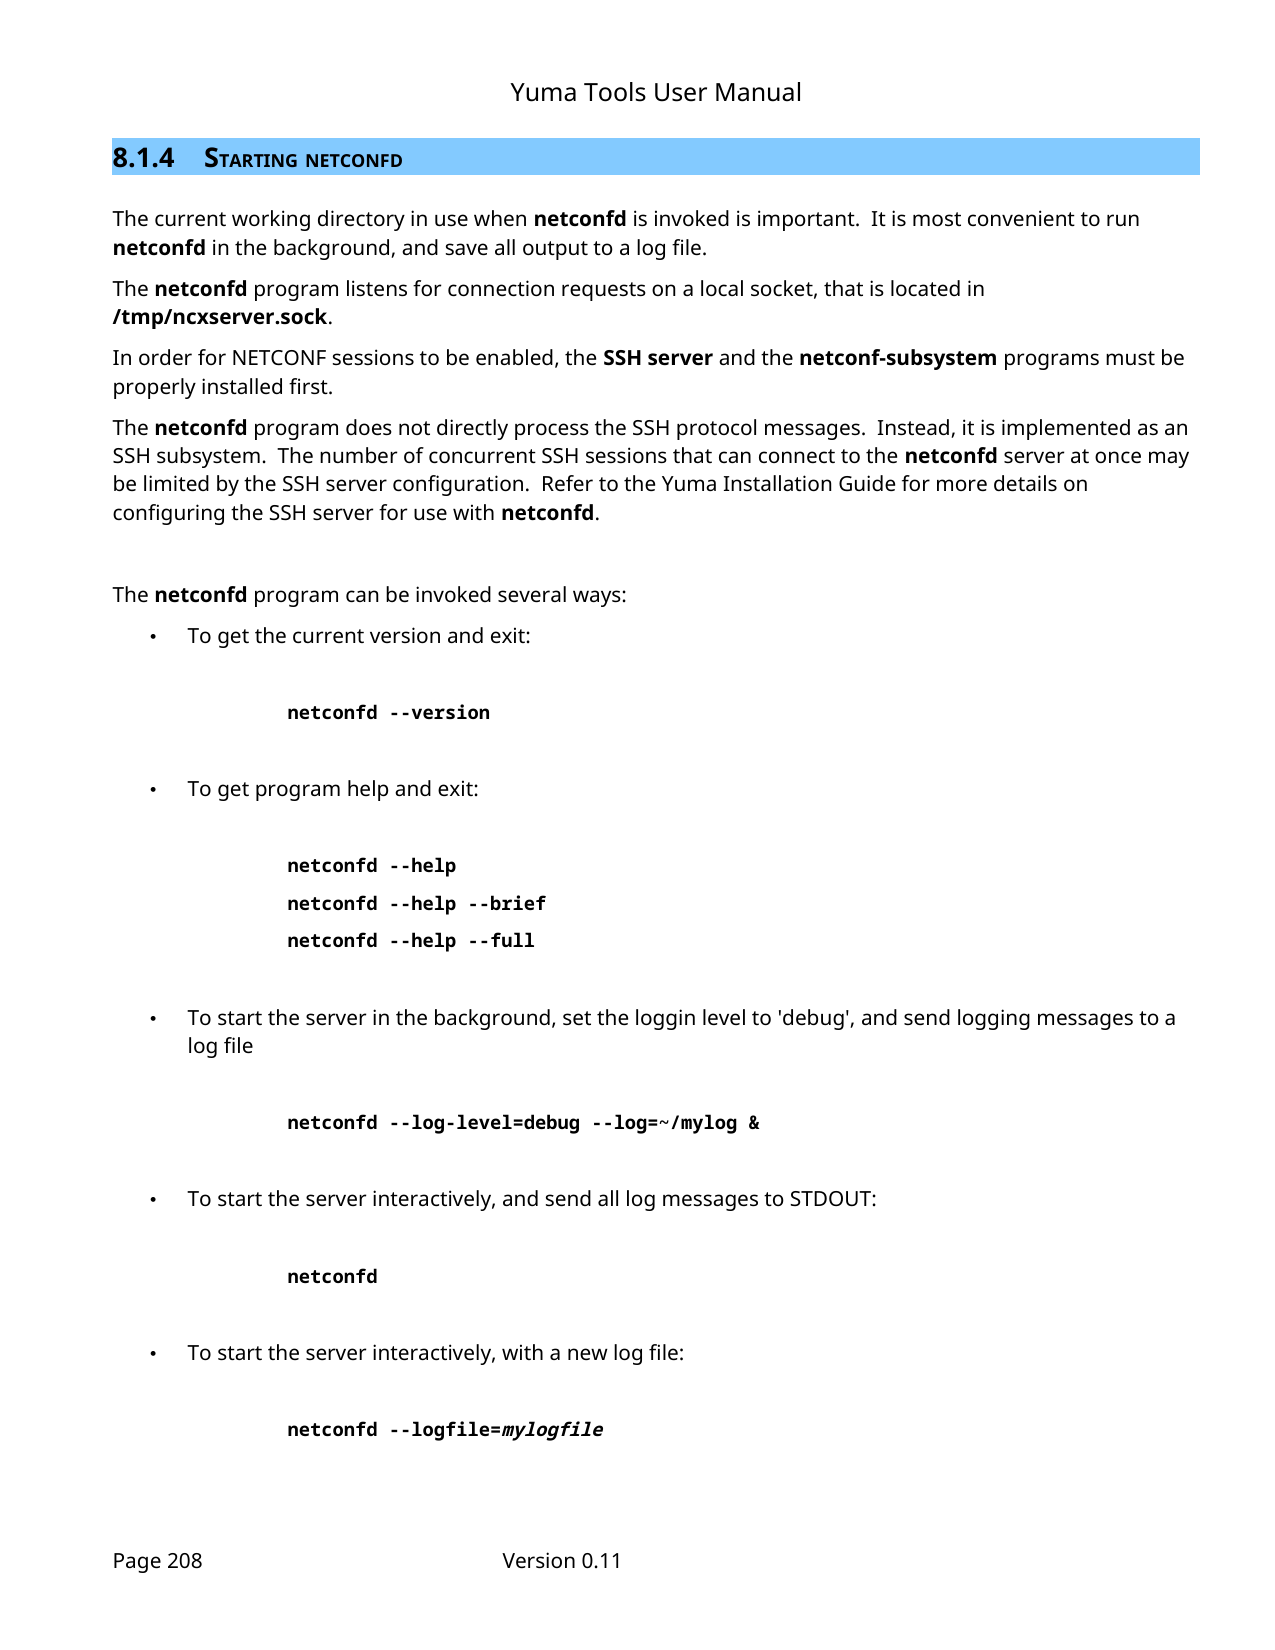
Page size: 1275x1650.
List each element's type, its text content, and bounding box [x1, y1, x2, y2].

text netconfd --logfile=mylogfile [139, 1416, 1200, 1442]
text netconfd --help [139, 853, 1200, 878]
text The netconfd program can be invoked several ways: [112, 580, 1200, 608]
subtitle Starting netconfd [112, 138, 1200, 175]
text The netconfd program does not directly process the SSH protocol messages. Instead, it is implemented as an SSH subsystem. The number of concurrent SSH sessions that can connect to the netconfd server at once may be limited by the SSH server configuration. Refer to the Yuma Installation Guide for more details on configuring the SSH server for use with netconfd. [112, 413, 1200, 526]
text The current working directory in use when netconfd is invoked is important. It is most convenient to run netconfd in the background, and save all output to a log file. [112, 204, 1200, 261]
text netconfd --version [139, 699, 1200, 725]
text netconfd --help --full [139, 928, 1200, 953]
list To get the current version and exit: [150, 621, 1200, 649]
list To get program help and exit: [150, 774, 1200, 803]
text netconfd --log-level=debug --log=~/mylog & [139, 1109, 1200, 1135]
list To start the server interactively, with a new log file: [150, 1338, 1200, 1366]
list To start the server in the background, set the loggin level to 'debug', and send logging messages to a log file [150, 1003, 1200, 1059]
text netconfd [139, 1263, 1200, 1288]
text In order for NETCONF sessions to be enabled, the SSH server and the netconf-subsystem programs must be properly installed first. [112, 343, 1200, 400]
text The netconfd program listens for connection requests on a local socket, that is located in /tmp/ncxserver.sock. [112, 274, 1200, 331]
list To start the server interactively, and send all log messages to STDOUT: [150, 1184, 1200, 1213]
text netconfd --help --brief [139, 890, 1200, 916]
